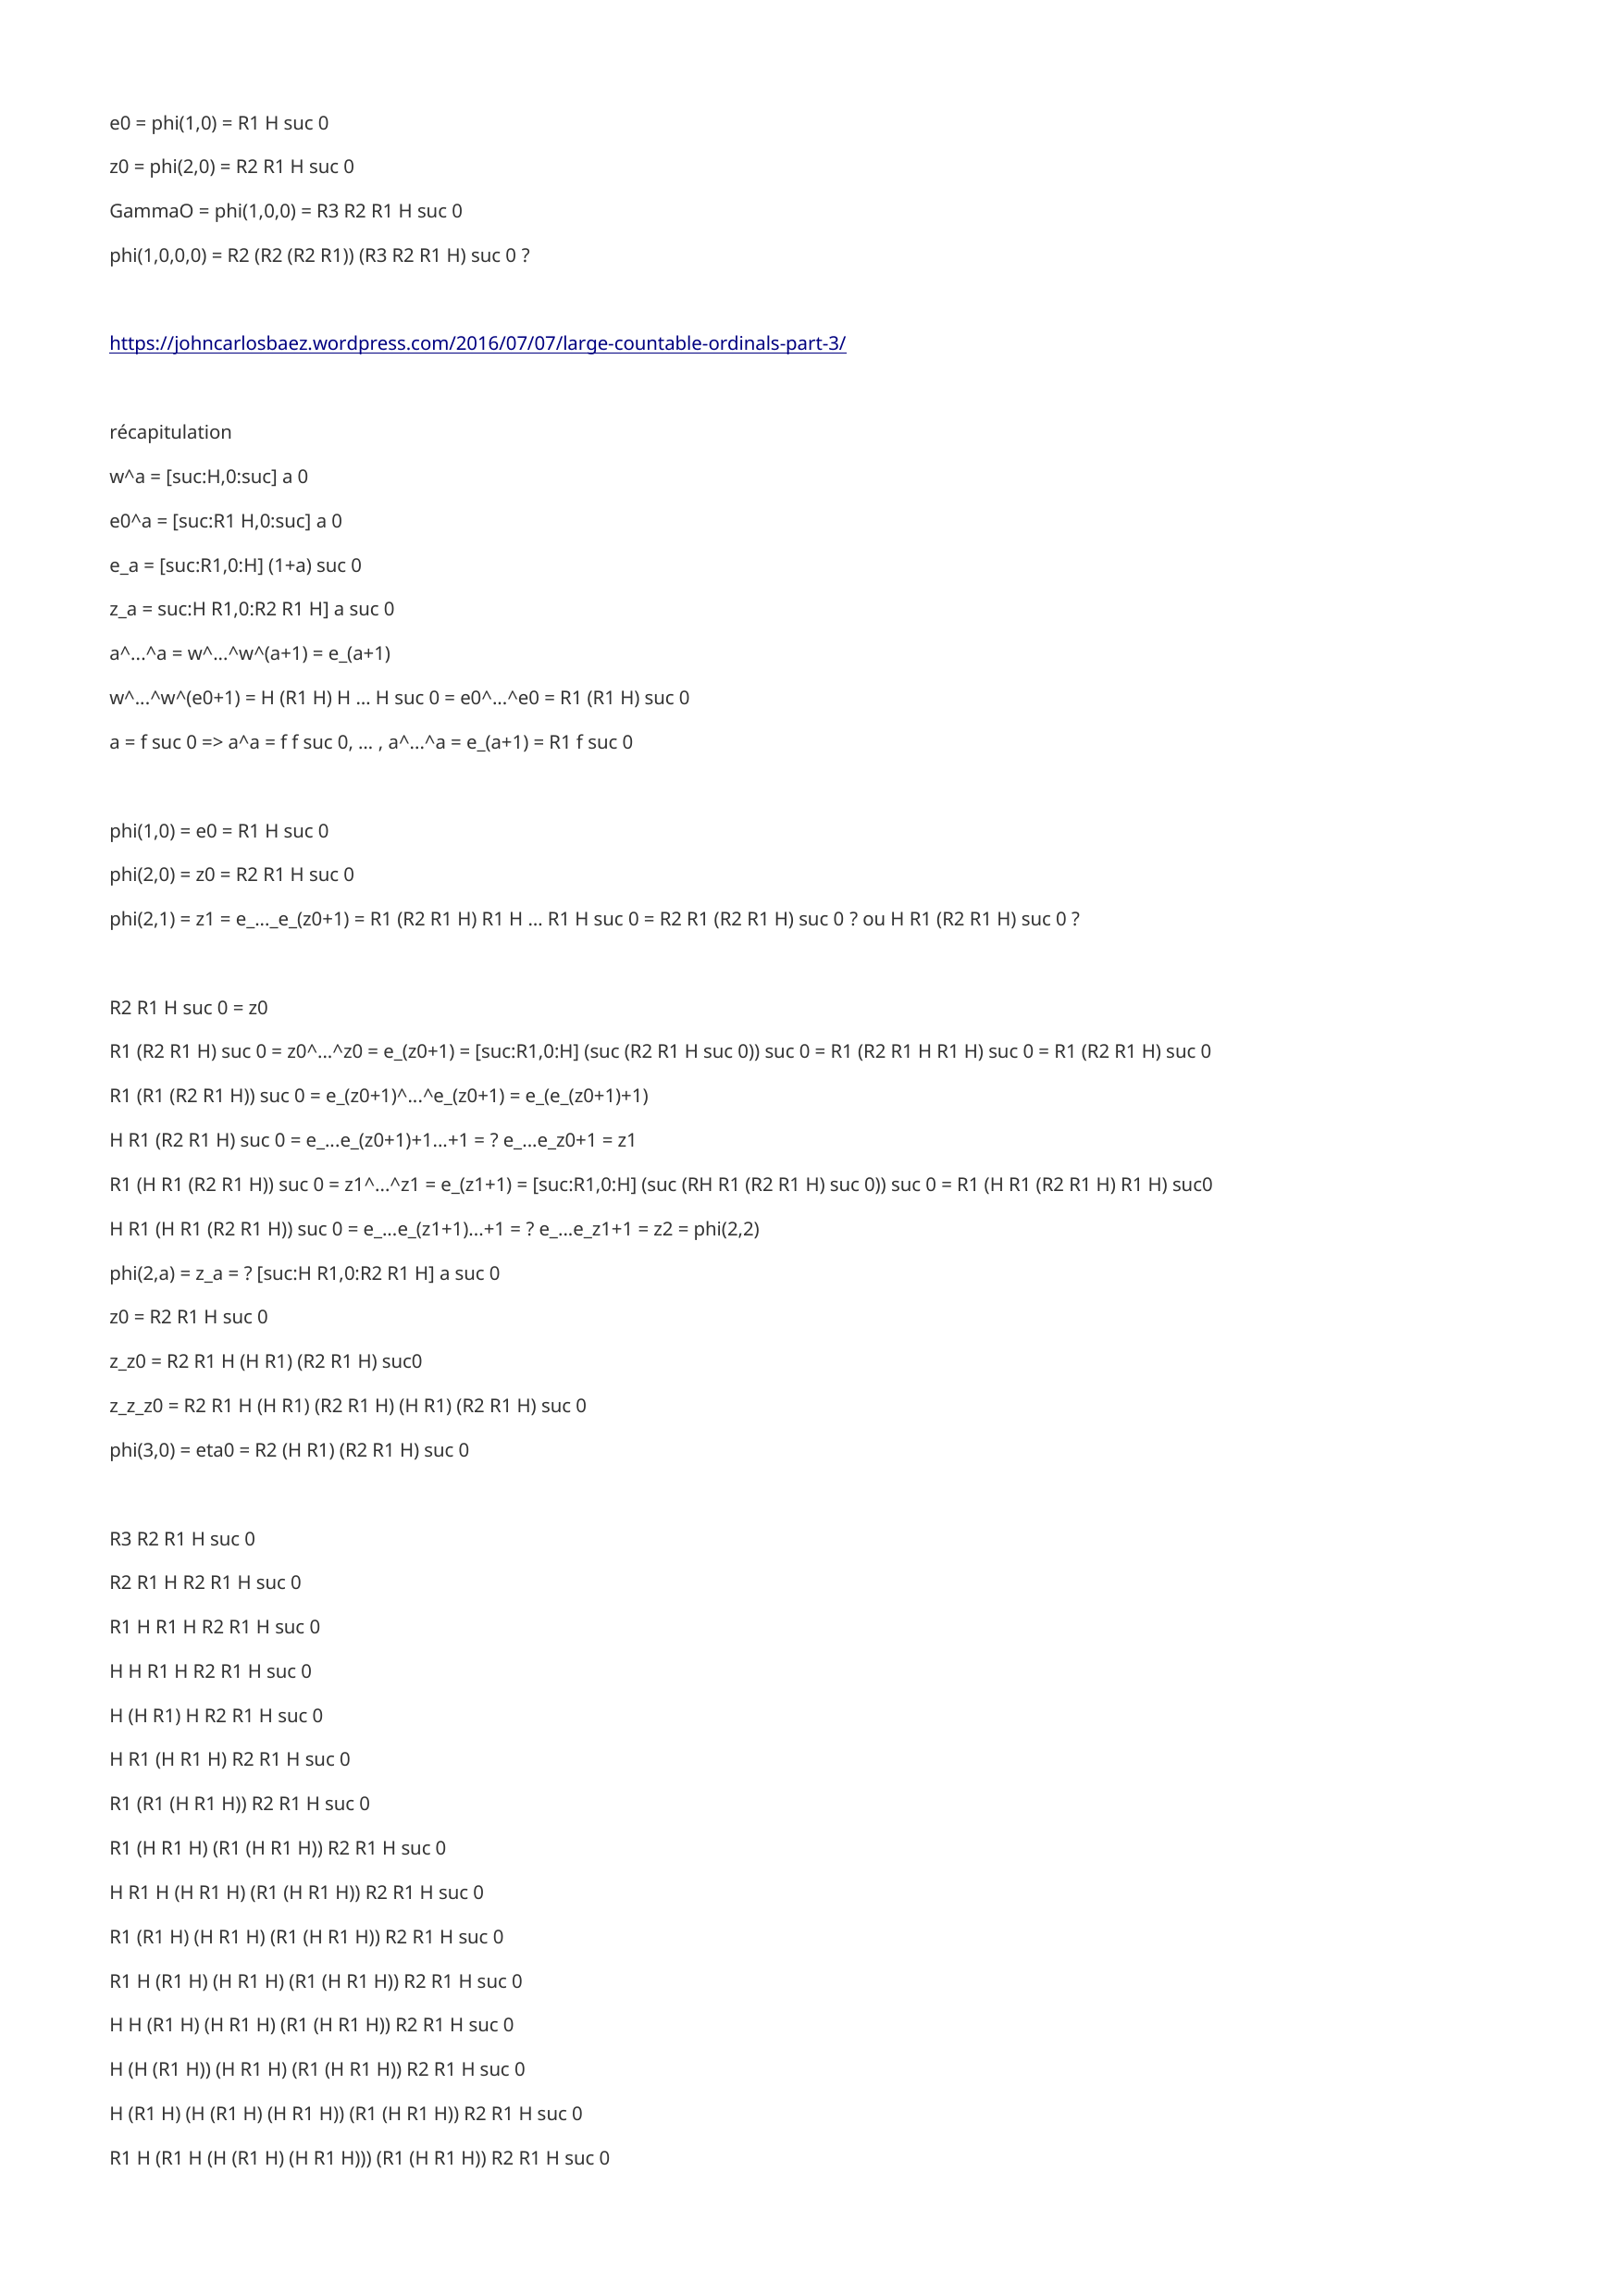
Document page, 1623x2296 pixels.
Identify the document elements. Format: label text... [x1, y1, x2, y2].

text z0 = phi(2,0) = R2 R1 H suc 0 [109, 154, 1514, 180]
text H R1 H (H R1 H) (R1 (H R1 H)) R2 R1 H suc 0 [109, 1880, 1514, 1905]
text z_z0 = R2 R1 H (H R1) (R2 R1 H) suc0 [109, 1348, 1514, 1373]
text R1 (R1 (R2 R1 H)) suc 0 = e_(z0+1)^...^e_(z0+1) = e_(e_(z0+1)+1) [109, 1083, 1514, 1109]
text e0^a = [suc:R1 H,0:suc] a 0 [109, 507, 1514, 533]
text R1 (R1 H) (H R1 H) (R1 (H R1 H)) R2 R1 H suc 0 [109, 1923, 1514, 1949]
text phi(2,0) = z0 = R2 R1 H suc 0 [109, 862, 1514, 887]
text H (H (R1 H)) (H R1 H) (R1 (H R1 H)) R2 R1 H suc 0 [109, 2056, 1514, 2081]
text H R1 (H R1 (R2 R1 H)) suc 0 = e_...e_(z1+1)...+1 = ? e_...e_z1+1 = z2 = phi(2,2) [109, 1215, 1514, 1241]
text R1 (R2 R1 H) suc 0 = z0^...^z0 = e_(z0+1) = [suc:R1,0:H] (suc (R2 R1 H suc 0)) suc 0 = R1 (R2 R1 H R1 H) suc 0 = R1 (R2 R1 H) suc 0 [109, 1038, 1514, 1064]
text a = f suc 0 => a^a = f f suc 0, … , a^...^a = e_(a+1) = R1 f suc 0 [109, 728, 1514, 754]
text H (H R1) H R2 R1 H suc 0 [109, 1702, 1514, 1728]
text R1 H (R1 H (H (R1 H) (H R1 H))) (R1 (H R1 H)) R2 R1 H suc 0 [109, 2144, 1514, 2170]
text e0 = phi(1,0) = R1 H suc 0 [109, 109, 1514, 135]
text phi(3,0) = eta0 = R2 (H R1) (R2 R1 H) suc 0 [109, 1436, 1514, 1462]
text R2 R1 H suc 0 = z0 [109, 994, 1514, 1020]
text H (R1 H) (H (R1 H) (H R1 H)) (R1 (H R1 H)) R2 R1 H suc 0 [109, 2101, 1514, 2126]
text H H (R1 H) (H R1 H) (R1 (H R1 H)) R2 R1 H suc 0 [109, 2012, 1514, 2038]
text z0 = R2 R1 H suc 0 [109, 1304, 1514, 1330]
text z_a = suc:H R1,0:R2 R1 H] a suc 0 [109, 596, 1514, 622]
text R1 (H R1 (R2 R1 H)) suc 0 = z1^...^z1 = e_(z1+1) = [suc:R1,0:H] (suc (RH R1 (R2 R1 H) suc 0)) suc 0 = R1 (H R1 (R2 R1 H) R1 H) suc0 [109, 1172, 1514, 1197]
text récapitulation [109, 419, 1514, 445]
text R1 H (R1 H) (H R1 H) (R1 (H R1 H)) R2 R1 H suc 0 [109, 1967, 1514, 1993]
text w^...^w^(e0+1) = H (R1 H) H … H suc 0 = e0^...^e0 = R1 (R1 H) suc 0 [109, 685, 1514, 710]
text e_a = [suc:R1,0:H] (1+a) suc 0 [109, 552, 1514, 577]
text H R1 (R2 R1 H) suc 0 = e_...e_(z0+1)+1...+1 = ? e_...e_z0+1 = z1 [109, 1127, 1514, 1153]
text R1 (R1 (H R1 H)) R2 R1 H suc 0 [109, 1791, 1514, 1817]
text R3 R2 R1 H suc 0 [109, 1525, 1514, 1551]
text R1 (H R1 H) (R1 (H R1 H)) R2 R1 H suc 0 [109, 1835, 1514, 1861]
text https://johncarlosbaez.wordpress.com/2016/07/07/large-countable-ordinals-part-3/ [109, 330, 1514, 356]
text H H R1 H R2 R1 H suc 0 [109, 1658, 1514, 1683]
text z_z_z0 = R2 R1 H (H R1) (R2 R1 H) (H R1) (R2 R1 H) suc 0 [109, 1393, 1514, 1418]
text H R1 (H R1 H) R2 R1 H suc 0 [109, 1746, 1514, 1772]
text phi(2,1) = z1 = e_..._e_(z0+1) = R1 (R2 R1 H) R1 H … R1 H suc 0 = R2 R1 (R2 R1 H) suc 0 ? ou H R1 (R2 R1 H) suc 0 ? [109, 906, 1514, 931]
text phi(2,a) = z_a = ? [suc:H R1,0:R2 R1 H] a suc 0 [109, 1260, 1514, 1285]
text R2 R1 H R2 R1 H suc 0 [109, 1570, 1514, 1595]
text R1 H R1 H R2 R1 H suc 0 [109, 1614, 1514, 1639]
text phi(1,0,0,0) = R2 (R2 (R2 R1)) (R3 R2 R1 H) suc 0 ? [109, 242, 1514, 267]
text GammaO = phi(1,0,0) = R3 R2 R1 H suc 0 [109, 198, 1514, 223]
text phi(1,0) = e0 = R1 H suc 0 [109, 817, 1514, 843]
text w^a = [suc:H,0:suc] a 0 [109, 464, 1514, 489]
text a^...^a = w^...^w^(a+1) = e_(a+1) [109, 640, 1514, 665]
